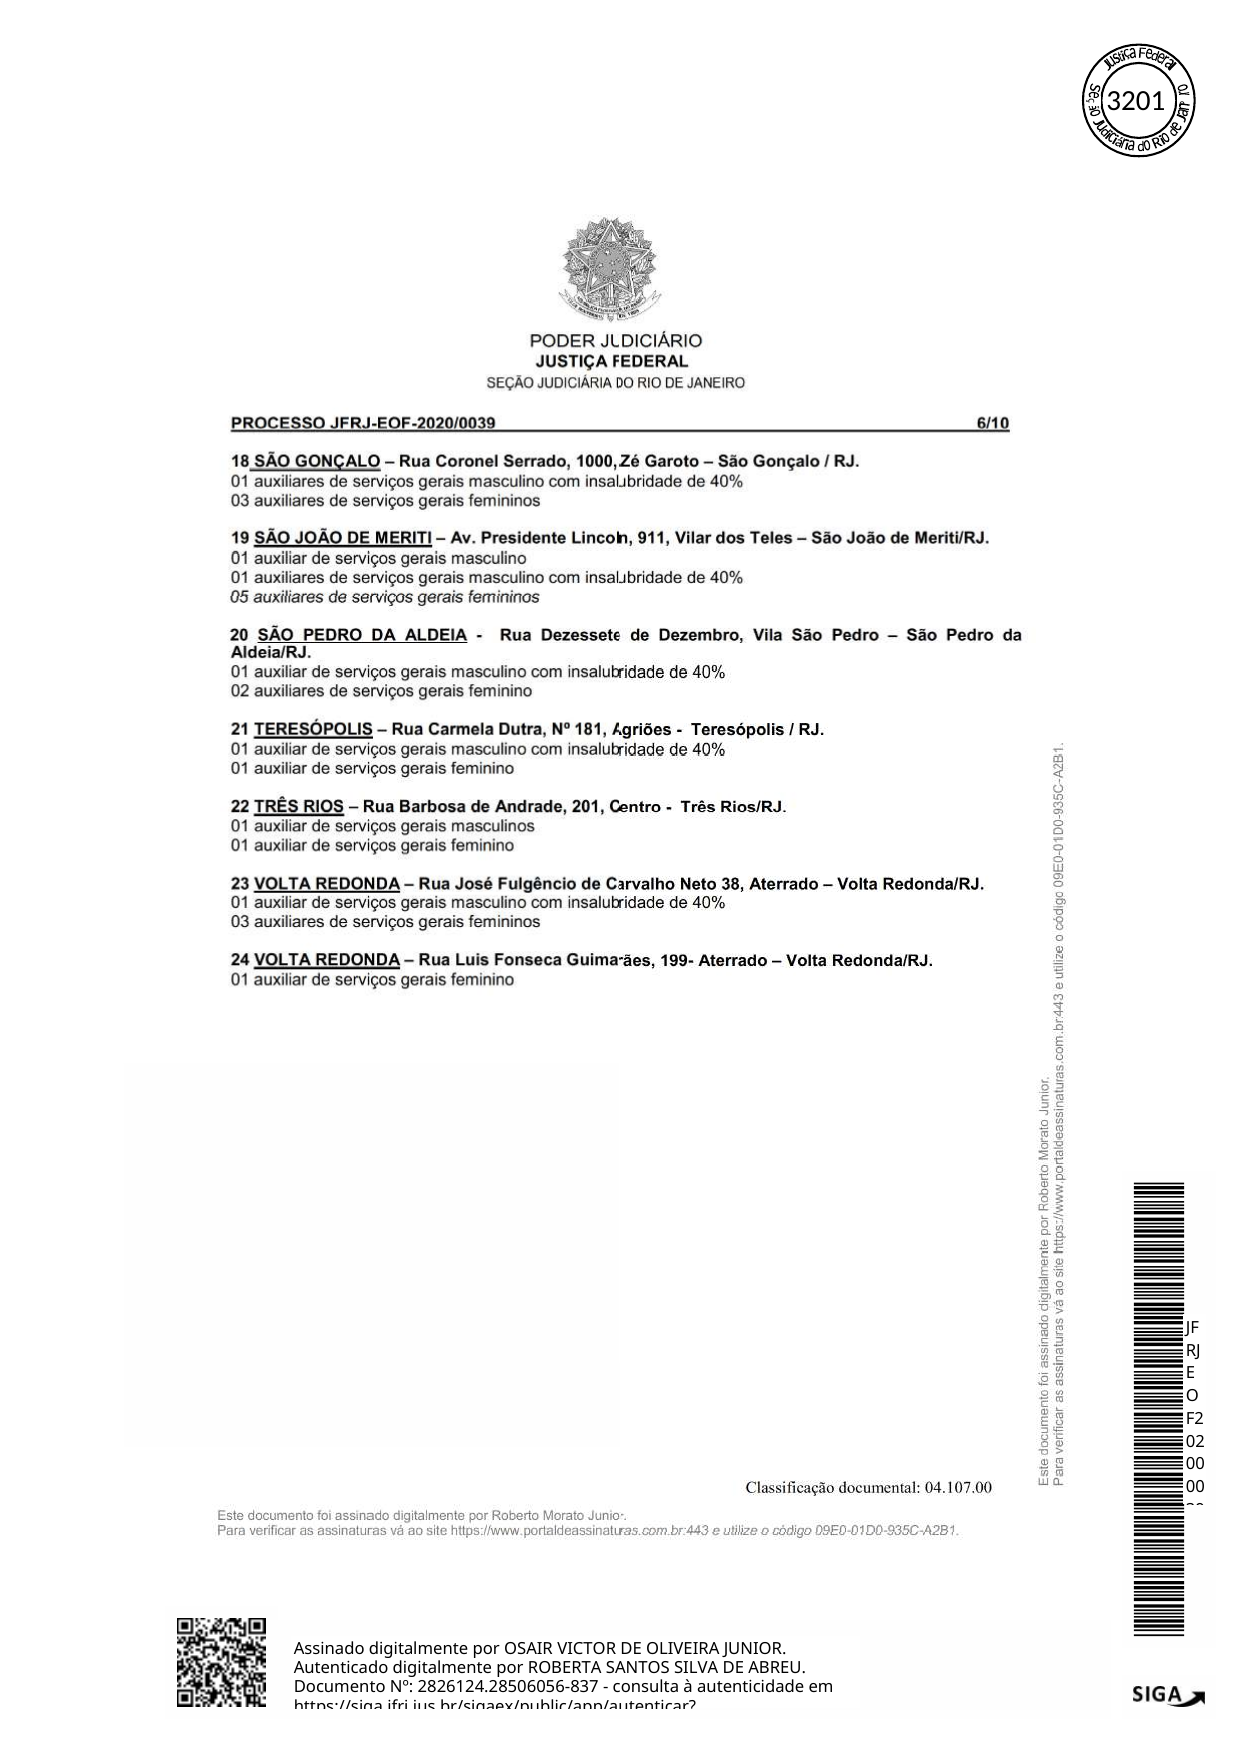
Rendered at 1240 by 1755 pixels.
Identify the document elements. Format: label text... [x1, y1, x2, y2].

text ç [1085, 98, 1099, 106]
text JFRJEOF202000039V06 [1186, 1316, 1206, 1504]
text e [1179, 97, 1193, 105]
